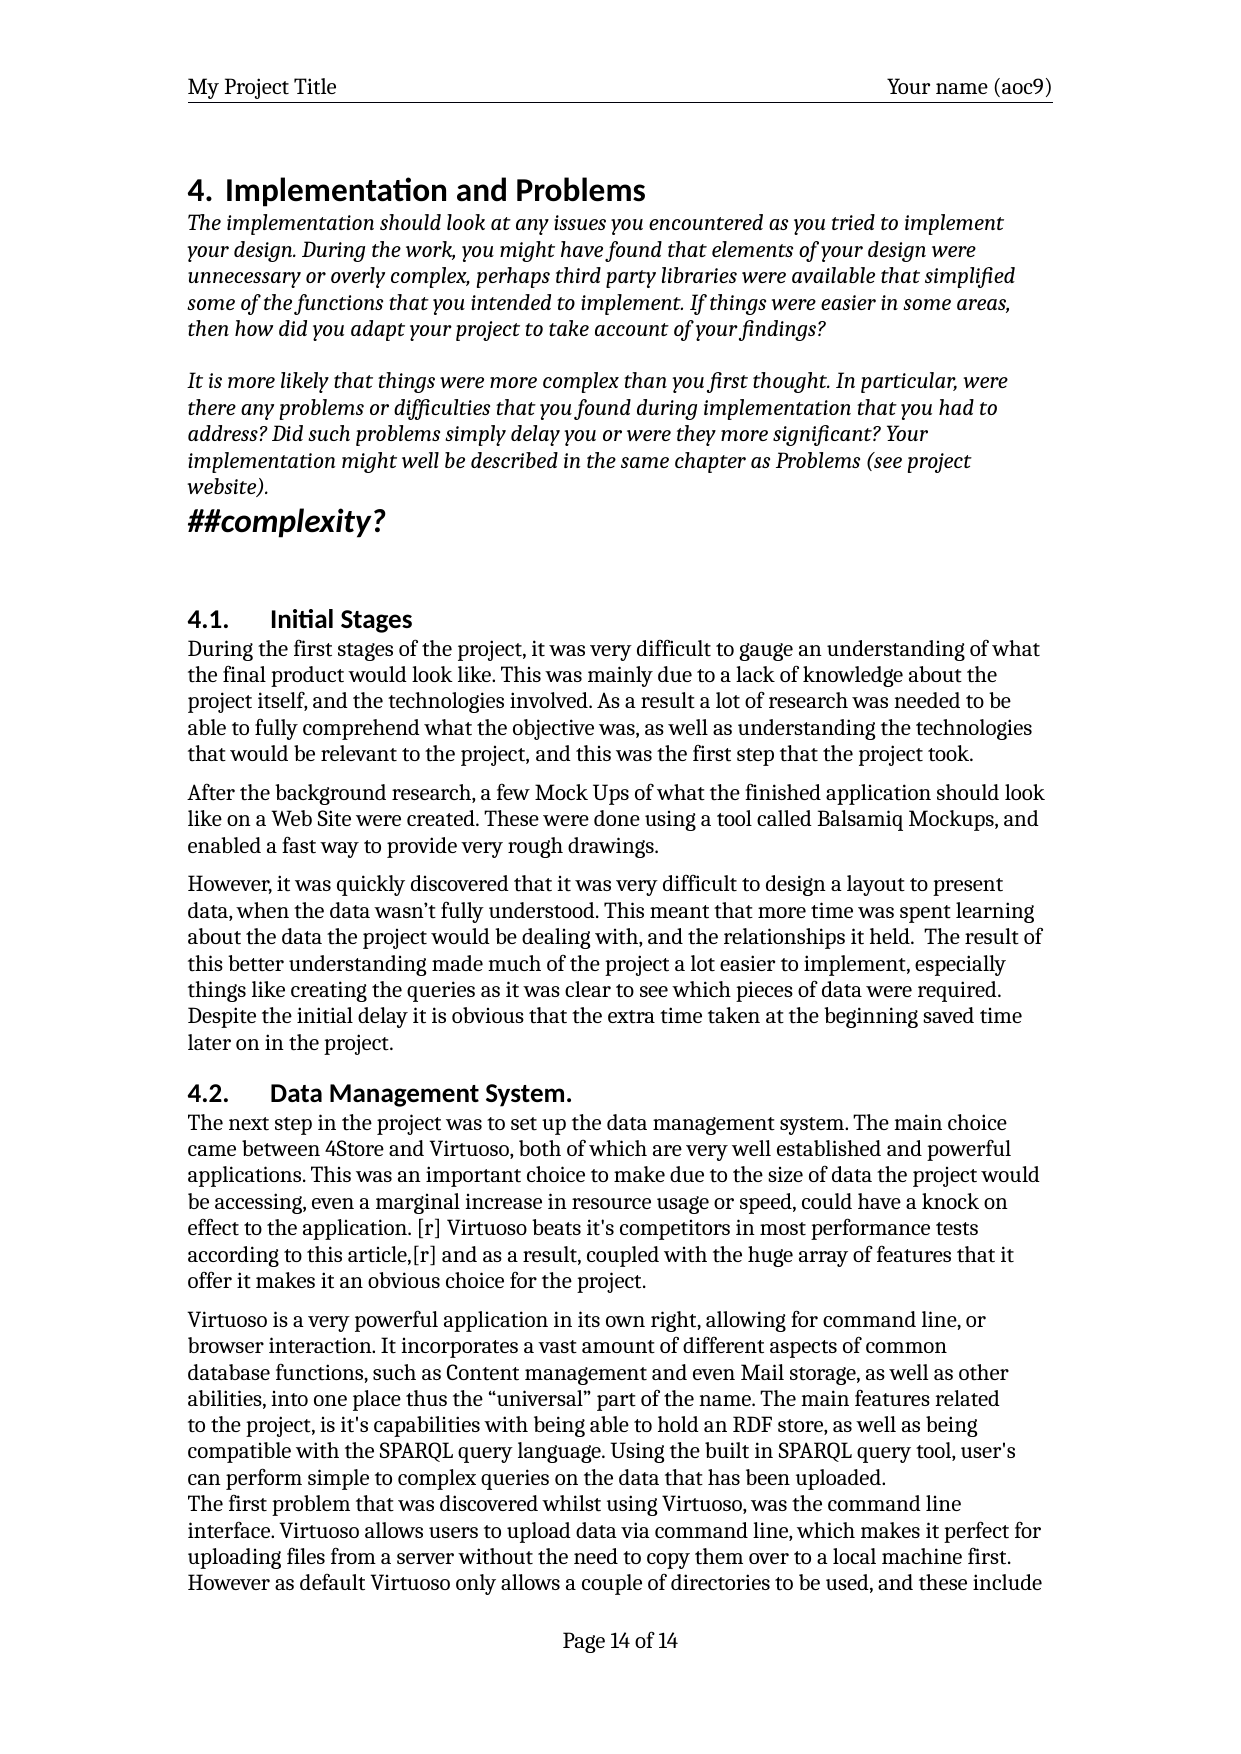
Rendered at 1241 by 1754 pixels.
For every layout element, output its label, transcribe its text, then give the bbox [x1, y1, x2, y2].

text abilities, into one place thus the “universal” part of the name. The main features related [187, 1386, 1053, 1412]
subtitle Data Management System. [187, 1077, 1053, 1109]
text ##complexity? [187, 500, 1053, 541]
subtitle Initial Stages [187, 602, 1053, 635]
text It is more likely that things were more complex than you first thought. In particular, were there any problems or difficulties that you found during implementation that you had to address? Did such problems simply delay you or were they more significant? Your implementation might well be described in the same chapter as Problems (see project website). [187, 368, 1053, 500]
text to the project, is it's capabilities with being able to hold an RDF store, as well as being [187, 1412, 1053, 1438]
text The next step in the project was to set up the data management system. The main choice came between 4Store and Virtuoso, both of which are very well established and powerful applications. This was an important choice to make due to the size of data the project would be accessing, even a marginal increase in resource usage or speed, could have a knock on effect to the application. [r] Virtuoso beats it's competitors in most performance tests according to this article,[r] and as a result, coupled with the huge array of features that it offer it makes it an obvious choice for the project. [187, 1109, 1053, 1294]
text During the first stages of the project, it was very difficult to gauge an understanding of what the final product would look like. This was mainly due to a lack of knowledge about the project itself, and the technologies involved. As a result a lot of research was needed to be able to fully comprehend what the objective was, as well as understanding the technologies that would be relevant to the project, and this was the first step that the project took. [187, 635, 1053, 767]
text compatible with the SPARQL query language. Using the built in SPARQL query tool, user's can perform simple to complex queries on the data that has been uploaded. [187, 1438, 1053, 1491]
text database functions, such as Content management and even Mail storage, as well as other [187, 1359, 1053, 1386]
text After the background research, a few Mock Ups of what the finished application should look like on a Web Site were created. These were done using a tool called Balsamiq Mockups, and enabled a fast way to provide very rough drawings. [187, 780, 1053, 859]
text The implementation should look at any issues you encountered as you tried to implement your design. During the work, you might have found that elements of your design were unnecessary or overly complex, perhaps third party libraries were available that simplified some of the functions that you intended to implement. If things were easier in some areas, then how did you adapt your project to take account of your findings? [187, 210, 1053, 342]
subtitle Implementation and Problems [187, 169, 1053, 210]
text browser interaction. It incorporates a vast amount of different aspects of common [187, 1333, 1053, 1359]
text However, it was quickly discovered that it was very difficult to design a layout to present data, when the data wasn’t fully understood. This meant that more time was spent learning about the data the project would be dealing with, and the relationships it held. The result of this better understanding made much of the project a lot easier to implement, especially things like creating the queries as it was clear to see which pieces of data were required. Despite the initial delay it is obvious that the extra time taken at the beginning saved time later on in the project. [187, 871, 1053, 1056]
text The first problem that was discovered whilst using Virtuoso, was the command line interface. Virtuoso allows users to upload data via command line, which makes it perfect for uploading files from a server without the need to copy them over to a local machine first. However as default Virtuoso only allows a couple of directories to be used, and these include [187, 1491, 1053, 1596]
text Virtuoso is a very powerful application in its own right, allowing for command line, or [187, 1307, 1053, 1333]
